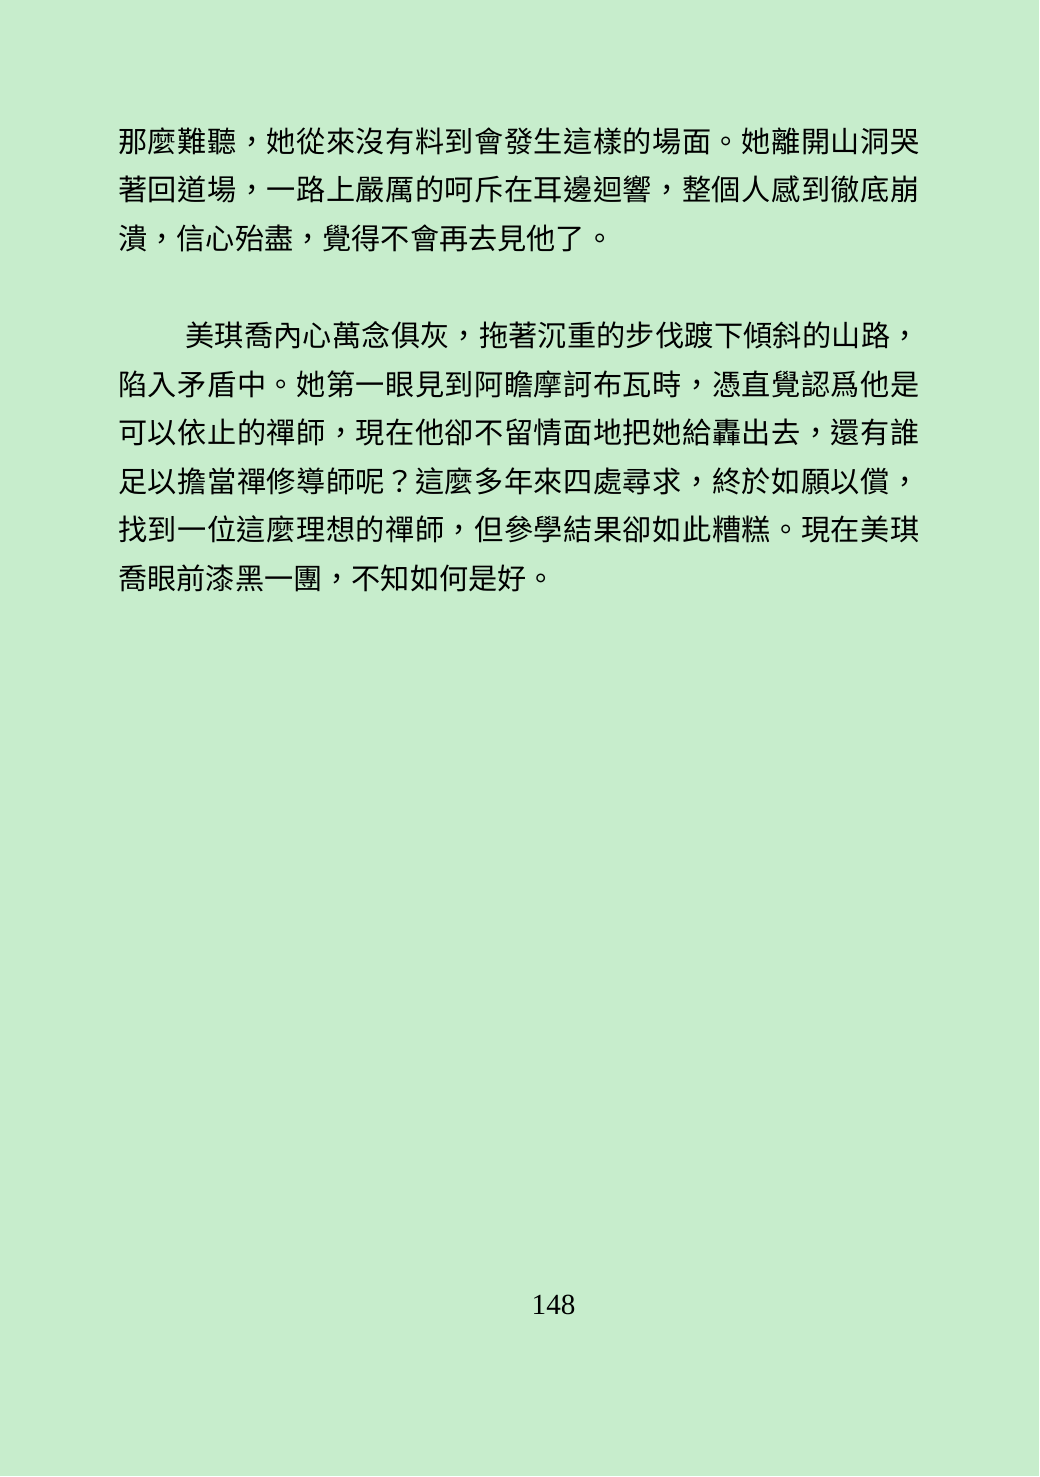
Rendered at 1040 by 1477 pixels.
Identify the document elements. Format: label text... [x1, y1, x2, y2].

text 美琪喬內心萬念俱灰，拖著沉重的步伐踱下傾斜的山路，陷入矛盾中。她第一眼見到阿瞻摩訶布瓦時，憑直覺認爲他是可以依止的禪師，現在他卻不留情面地把她給轟出去，還有誰足以擔當禪修導師呢？這麼多年來四處尋求，終於如願以償，找到一位這麼理想的禪師，但參學結果卻如此糟糕。現在美琪喬眼前漆黑一團，不知如何是好。 [118, 312, 921, 597]
text 那麼難聽，她從來沒有料到會發生這樣的場面。她離開山洞哭著回道場，一路上嚴厲的呵斥在耳邊迴響，整個人感到徹底崩潰，信心殆盡，覺得不會再去見他了。 [118, 118, 921, 257]
